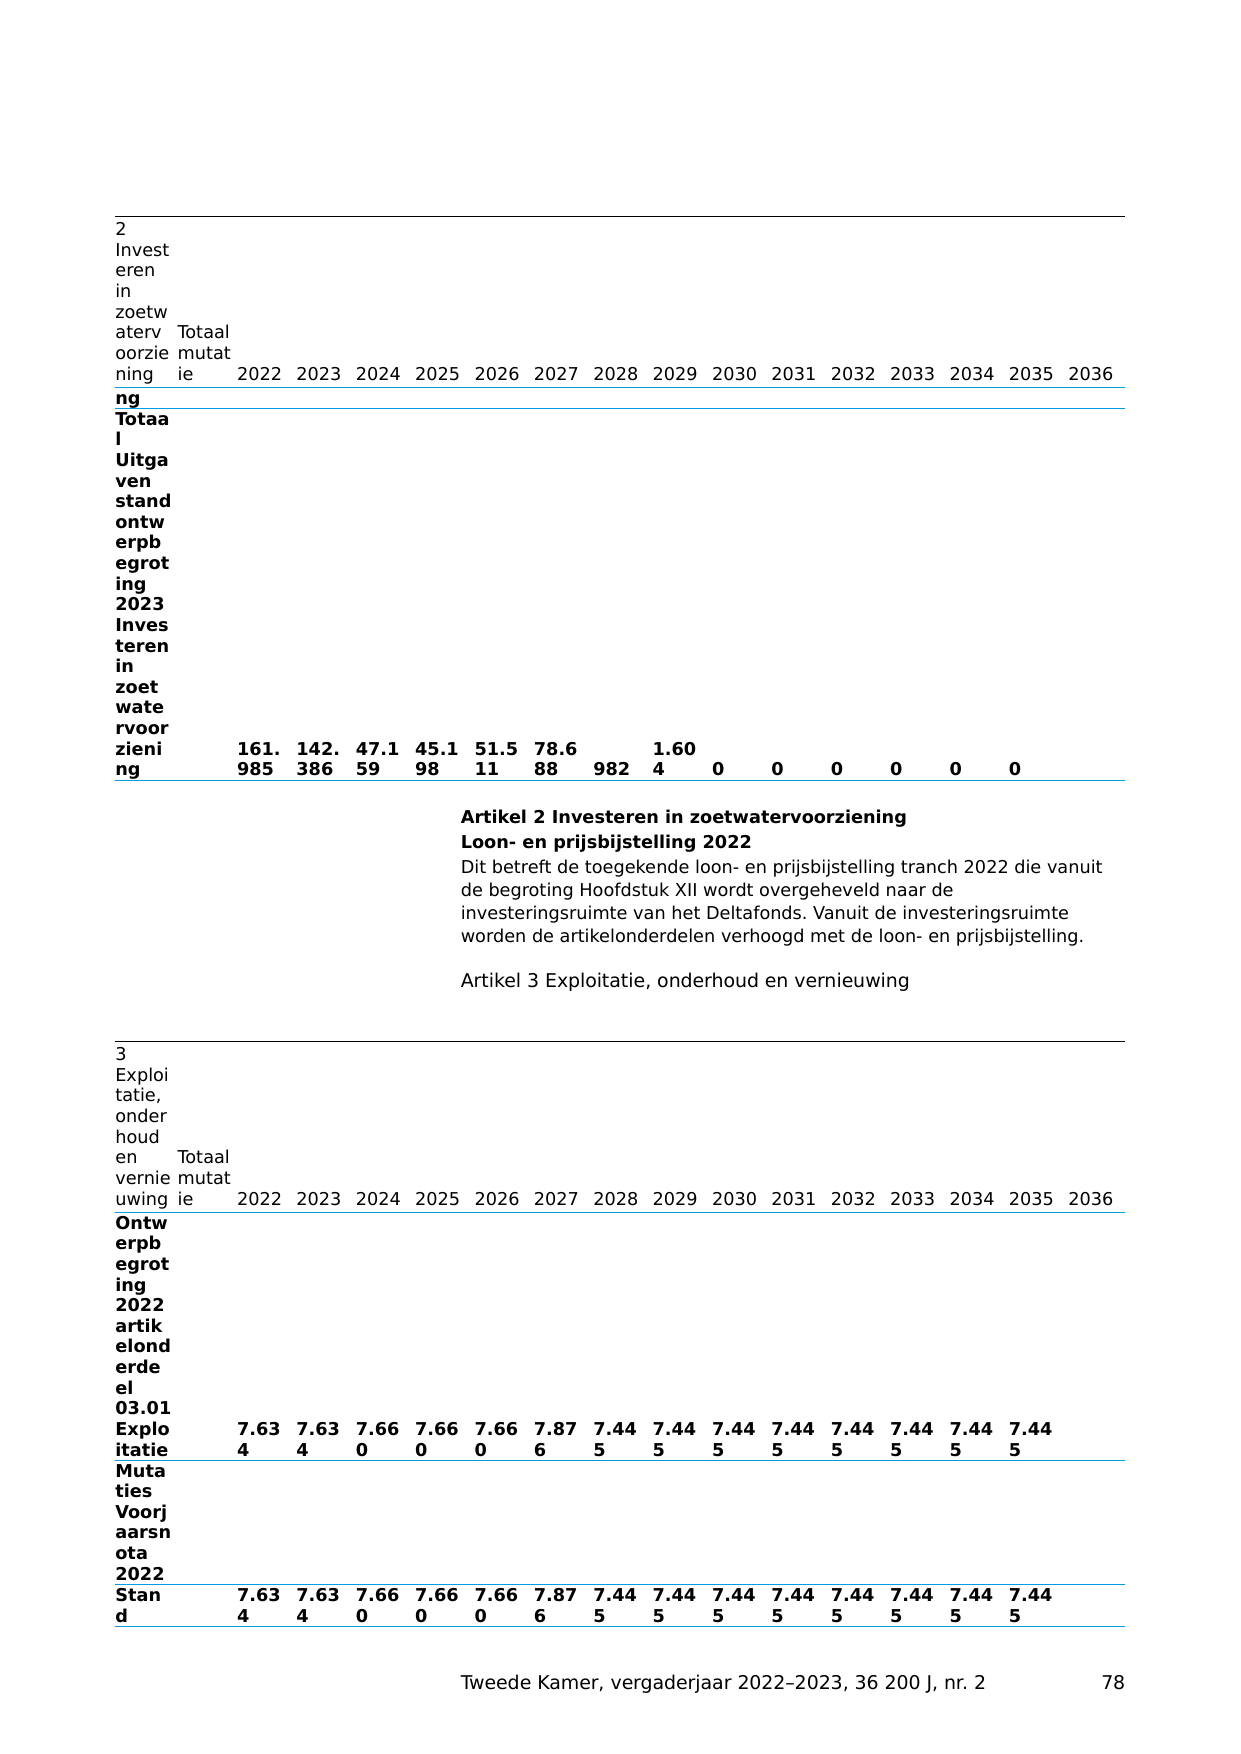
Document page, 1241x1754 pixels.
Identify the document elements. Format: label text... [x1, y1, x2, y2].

table_cell 7.445 [709, 1585, 768, 1626]
table_cell 7.445 [590, 1213, 649, 1460]
table_cell 2029 [650, 1042, 709, 1212]
table_cell 1.604 [650, 409, 709, 780]
table_header Tabel 47 Artikel 2 Investeren in zoetwatervoorziening [115, 191, 1125, 216]
table_cell 2033 [887, 217, 946, 387]
table_cell 982 [590, 409, 649, 780]
table_cell 47.159 [353, 409, 412, 780]
table_cell 7.634 [293, 1213, 353, 1460]
table_cell [709, 388, 768, 408]
table_cell [471, 1461, 531, 1584]
table_cell 0 [887, 409, 946, 780]
table_cell 7.660 [412, 1213, 471, 1460]
table_cell 2030 [709, 217, 768, 387]
table_cell [293, 1461, 353, 1584]
table_cell 7.445 [768, 1213, 828, 1460]
table_cell 2024 [353, 1042, 412, 1212]
text Artikel 2 Investeren in zoetwatervoorziening [461, 806, 1125, 828]
table_cell 0 [946, 409, 1006, 780]
table_cell [768, 388, 828, 408]
table_cell Totaal mutatie [175, 1042, 234, 1212]
table_cell 2031 [768, 1042, 828, 1212]
table_cell 0 [709, 409, 768, 780]
table_cell 2027 [531, 217, 590, 387]
table_cell 7.445 [1006, 1585, 1065, 1626]
table_cell [1006, 388, 1065, 408]
table_cell 2022 [234, 217, 293, 387]
table_cell 2032 [828, 1042, 887, 1212]
text Dit betreft de toegekende loon- en prijsbijstelling tranch 2022 die vanuit de begroting Hoofdstuk XII wordt overgeheveld naar de investeringsruimte van het Deltafonds. Vanuit de investeringsruimte worden de artikelonderdelen verhoogd met de loon- en prijsbijstelling. [461, 856, 1125, 947]
table_cell 2026 [471, 1042, 531, 1212]
table_cell 2023 [293, 217, 353, 387]
table_cell 2036 [1065, 1042, 1125, 1212]
table_cell [1065, 1461, 1125, 1584]
table_cell 2028 [590, 217, 649, 387]
table_cell [234, 388, 293, 408]
table_cell Totaal mutatie [175, 217, 234, 387]
table_cell 0 [768, 409, 828, 780]
table_cell [175, 409, 234, 780]
table_cell Mutaties Voorjaarsnota 2022 [115, 1461, 174, 1584]
table_cell 2024 [353, 217, 412, 387]
table_header Tabel 48 Artikel 3 Exploitatie, onderhoud en vernieuwing [115, 1016, 1125, 1041]
table_cell [353, 1461, 412, 1584]
table_cell 7.445 [650, 1585, 709, 1626]
table_cell 2036 [1065, 217, 1125, 387]
table_cell 2031 [768, 217, 828, 387]
table_cell Ontwerpbegroting 2022 artikelonderdeel 03.01 Exploitatie [115, 1213, 174, 1460]
table_cell 0 [828, 409, 887, 780]
table_cell 2028 [590, 1042, 649, 1212]
table_cell 78.688 [531, 409, 590, 780]
table_cell 7.660 [471, 1585, 531, 1626]
table_cell [234, 1461, 293, 1584]
table_cell 161.985 [234, 409, 293, 780]
table_cell 7.445 [1006, 1213, 1065, 1460]
table_cell 2032 [828, 217, 887, 387]
table_cell 7.634 [293, 1585, 353, 1626]
table_cell 2033 [887, 1042, 946, 1212]
table_cell [1065, 1585, 1125, 1626]
table_cell [175, 1585, 234, 1626]
table_cell [828, 388, 887, 408]
table_cell Totaal Uitgaven stand ontwerpbegroting 2023 Investeren in zoetwatervoorziening [115, 409, 174, 780]
table_cell 2027 [531, 1042, 590, 1212]
table_cell 142.386 [293, 409, 353, 780]
table_cell 7.445 [946, 1213, 1006, 1460]
table_cell 7.634 [234, 1585, 293, 1626]
table_cell 2035 [1006, 217, 1065, 387]
table_cell [768, 1461, 828, 1584]
table_cell [1065, 409, 1125, 780]
table_cell 2030 [709, 1042, 768, 1212]
table_cell [353, 388, 412, 408]
table_cell 7.660 [353, 1213, 412, 1460]
table_cell [650, 1461, 709, 1584]
table_cell [293, 388, 353, 408]
table_cell [946, 1461, 1006, 1584]
table_cell [1065, 388, 1125, 408]
table_cell [175, 388, 234, 408]
table_cell 2025 [412, 217, 471, 387]
table_cell 7.445 [709, 1213, 768, 1460]
table_cell 3 Exploitatie, onderhoud en vernieuwing [115, 1042, 174, 1212]
table_cell 7.445 [650, 1213, 709, 1460]
table_cell 7.445 [768, 1585, 828, 1626]
table_cell 7.445 [828, 1213, 887, 1460]
table_cell 7.634 [234, 1213, 293, 1460]
table_cell [1006, 1461, 1065, 1584]
table_cell 2022 [234, 1042, 293, 1212]
table_cell 2026 [471, 217, 531, 387]
table_cell 0 [1006, 409, 1065, 780]
table_cell [709, 1461, 768, 1584]
table_cell [650, 388, 709, 408]
table_cell 7.445 [887, 1585, 946, 1626]
table_cell 7.876 [531, 1585, 590, 1626]
table_cell [590, 1461, 649, 1584]
table_cell 2025 [412, 1042, 471, 1212]
table_cell 7.660 [412, 1585, 471, 1626]
table_cell 2029 [650, 217, 709, 387]
table_cell 7.445 [828, 1585, 887, 1626]
table_cell [412, 1461, 471, 1584]
table_cell 7.876 [531, 1213, 590, 1460]
text Loon- en prijsbijstelling 2022 [461, 831, 1125, 853]
title Artikel 3 Exploitatie, onderhoud en vernieuwing [461, 970, 1125, 992]
table_cell [887, 1461, 946, 1584]
table_cell [1065, 1213, 1125, 1460]
table_cell ng [115, 388, 174, 408]
table_cell [887, 388, 946, 408]
table_cell 2 Investeren in zoetwatervoorziening [115, 217, 174, 387]
table_cell 2035 [1006, 1042, 1065, 1212]
table_cell 7.660 [353, 1585, 412, 1626]
table_cell 2023 [293, 1042, 353, 1212]
table_cell [531, 388, 590, 408]
table_cell 7.445 [887, 1213, 946, 1460]
table_cell [828, 1461, 887, 1584]
table_cell [175, 1213, 234, 1460]
table_cell [946, 388, 1006, 408]
table_cell 7.445 [590, 1585, 649, 1626]
table_cell [412, 388, 471, 408]
table_cell [471, 388, 531, 408]
table_cell [590, 388, 649, 408]
table_cell 2034 [946, 217, 1006, 387]
table_cell 51.511 [471, 409, 531, 780]
table_cell 45.198 [412, 409, 471, 780]
table_cell 2034 [946, 1042, 1006, 1212]
table_cell [531, 1461, 590, 1584]
table_cell Stand [115, 1585, 174, 1626]
table_cell 7.660 [471, 1213, 531, 1460]
table_cell [175, 1461, 234, 1584]
table_cell 7.445 [946, 1585, 1006, 1626]
